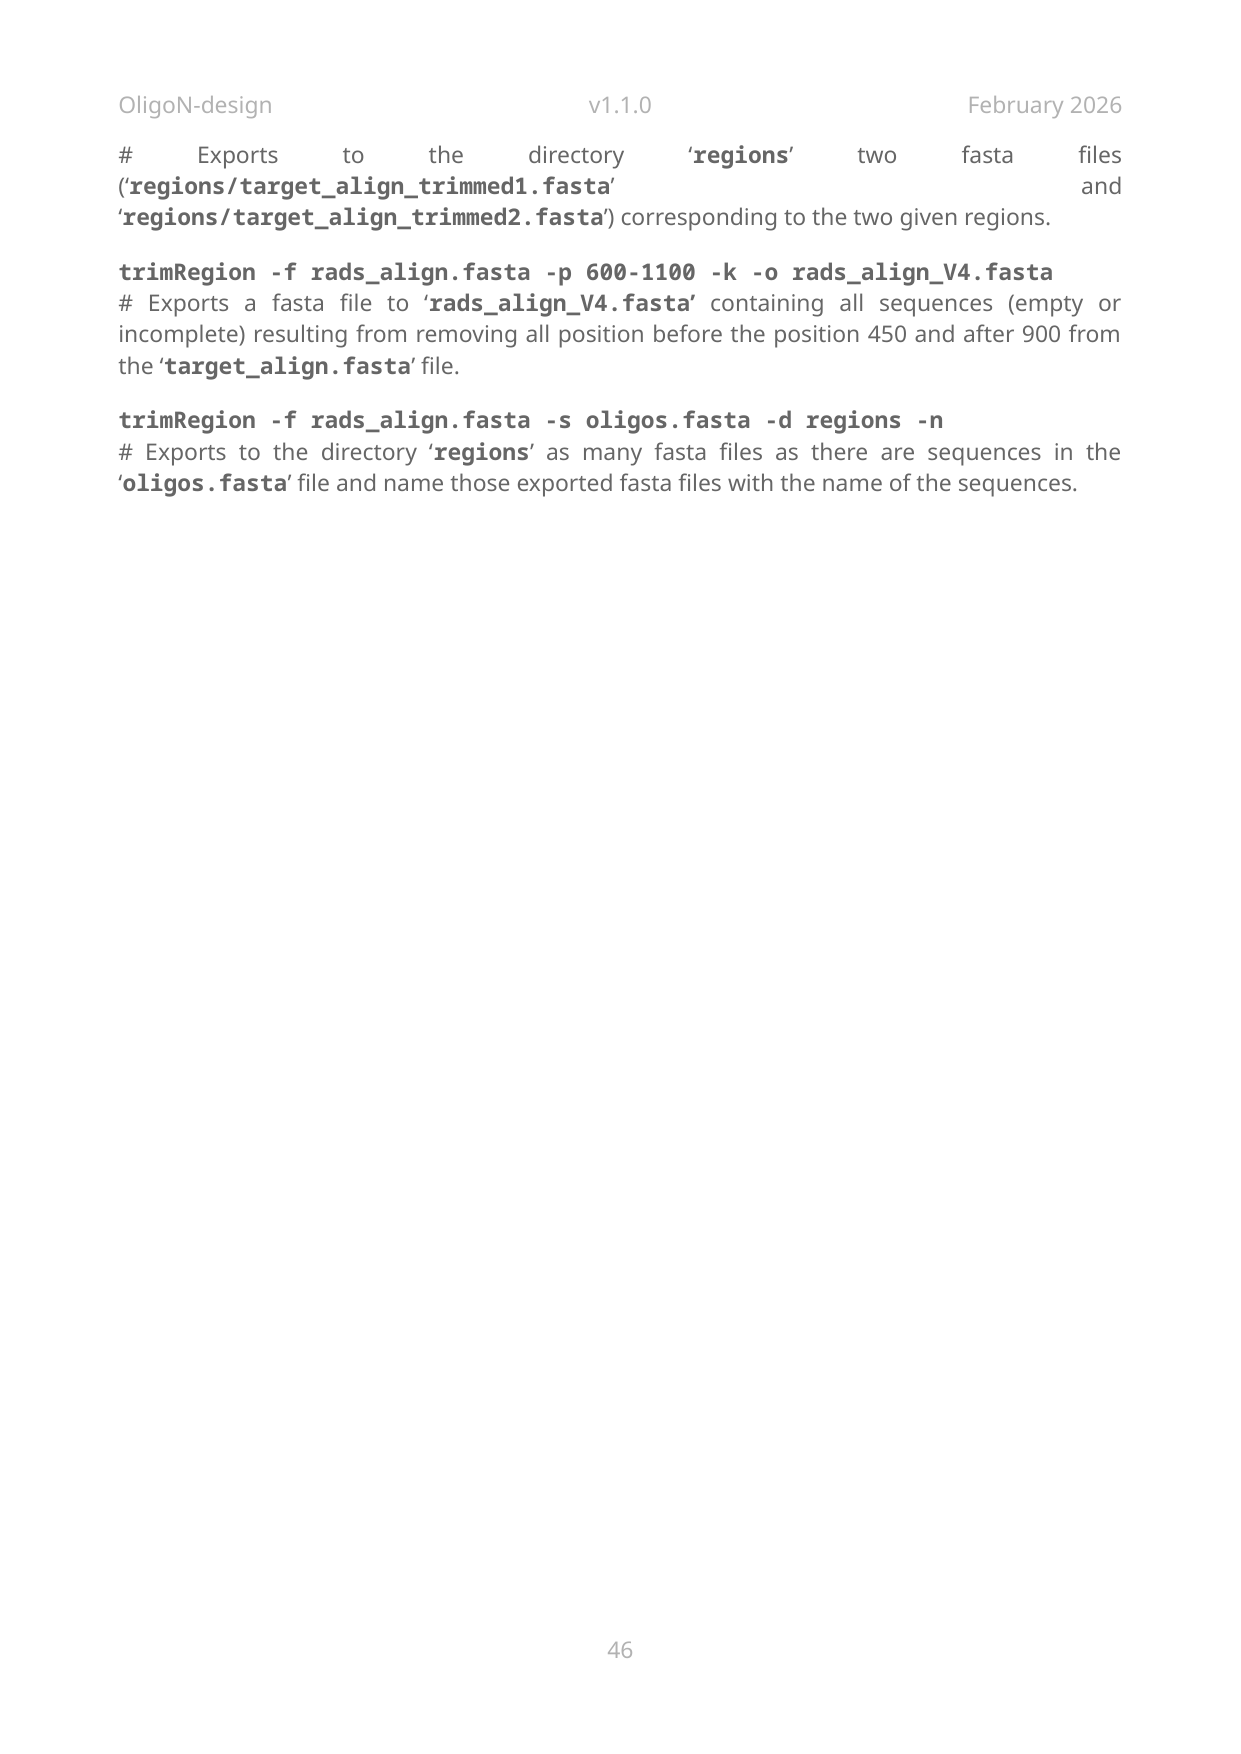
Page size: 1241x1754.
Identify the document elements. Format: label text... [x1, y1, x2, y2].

text # Exports to the directory ‘regions’ two fasta files (‘regions/target_align_trimmed1.fasta’ and ‘regions/target_align_trimmed2.fasta’) corresponding to the two given regions. [118, 139, 1122, 232]
text trimRegion -f rads_align.fasta -p 600-1100 -k -o rads_align_V4.fasta [118, 256, 1122, 287]
text # Exports to the directory ‘regions’ as many fasta files as there are sequences in the ‘oligos.fasta’ file and name those exported fasta files with the name of the sequences. [118, 436, 1122, 498]
text trimRegion -f rads_align.fasta -s oligos.fasta -d regions -n [118, 404, 1122, 436]
text # Exports a fasta file to ‘rads_align_V4.fasta’ containing all sequences (empty or incomplete) resulting from removing all position before the position 450 and after 900 from the ‘target_align.fasta’ file. [118, 287, 1122, 381]
